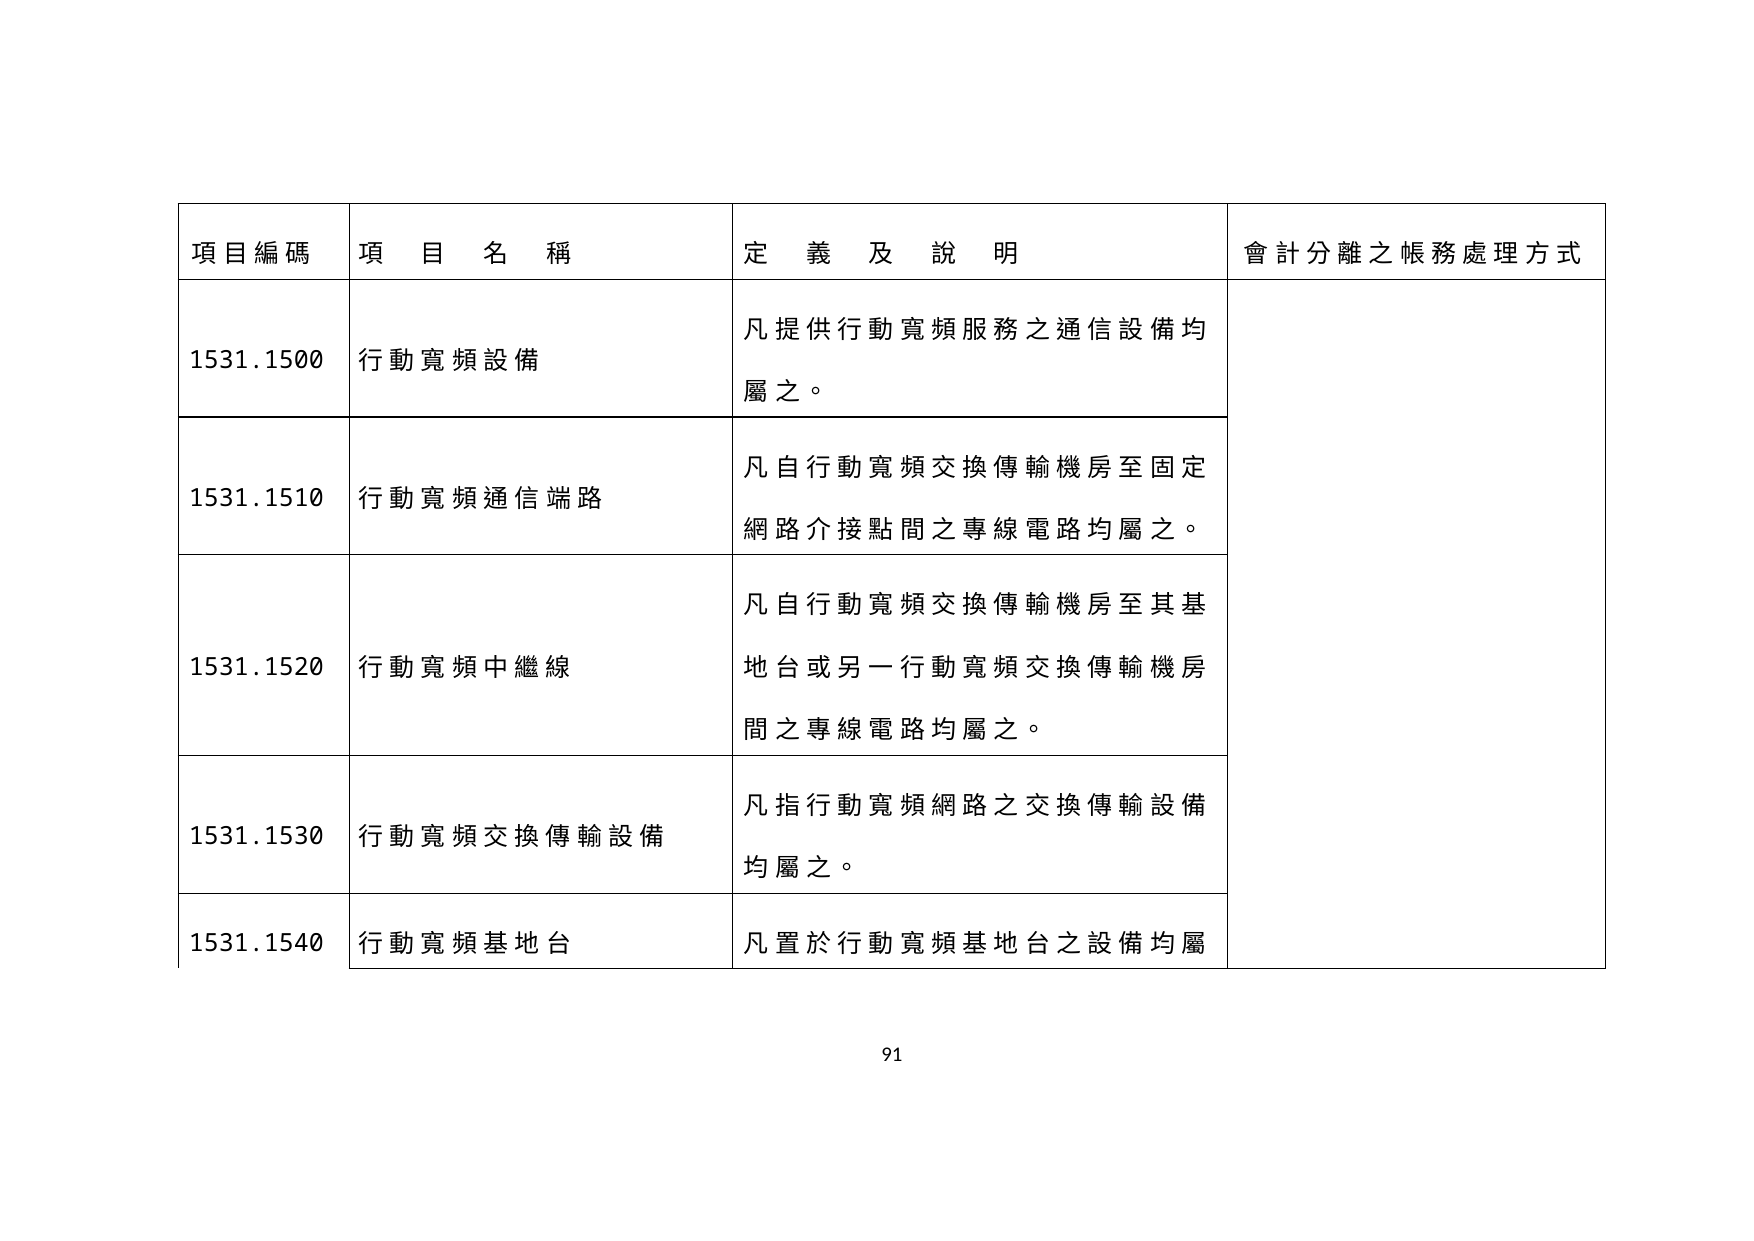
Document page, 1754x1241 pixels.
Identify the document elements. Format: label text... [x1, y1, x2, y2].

table_cell 行動寬頻通信端路 [350, 418, 732, 554]
table_cell 凡提供行動寬頻服務之通信設備均屬之。 [733, 280, 1227, 416]
table_cell 1531.1510 [179, 418, 349, 554]
table_cell 行動寬頻設備 [350, 280, 732, 416]
table_header 會計分離之帳務處理方式 [1228, 204, 1605, 278]
table_cell 1531.1530 [179, 756, 349, 893]
table_header 項目編碼 [179, 204, 349, 278]
table_cell 凡自行動寬頻交換傳輸機房至其基地台或另一行動寬頻交換傳輸機房間之專線電路均屬之。 [733, 555, 1227, 755]
table_header 項 目 名 稱 [350, 204, 732, 278]
table_cell 凡自行動寬頻交換傳輸機房至固定網路介接點間之專線電路均屬之。 [733, 418, 1227, 554]
table_cell 凡指行動寬頻網路之交換傳輸設備均屬之。 [733, 756, 1227, 893]
table_cell 1531.1500 [179, 280, 349, 416]
table_cell 1531.1540 [179, 894, 349, 968]
table_cell 行動寬頻基地台 [350, 894, 732, 968]
table_cell [1228, 280, 1605, 968]
table_cell 1531.1520 [179, 555, 349, 755]
table_header 定 義 及 說 明 [733, 204, 1227, 278]
table_cell 行動寬頻交換傳輸設備 [350, 756, 732, 893]
table_cell 行動寬頻中繼線 [350, 555, 732, 755]
table_cell 凡置於行動寬頻基地台之設備均屬 [733, 894, 1227, 968]
